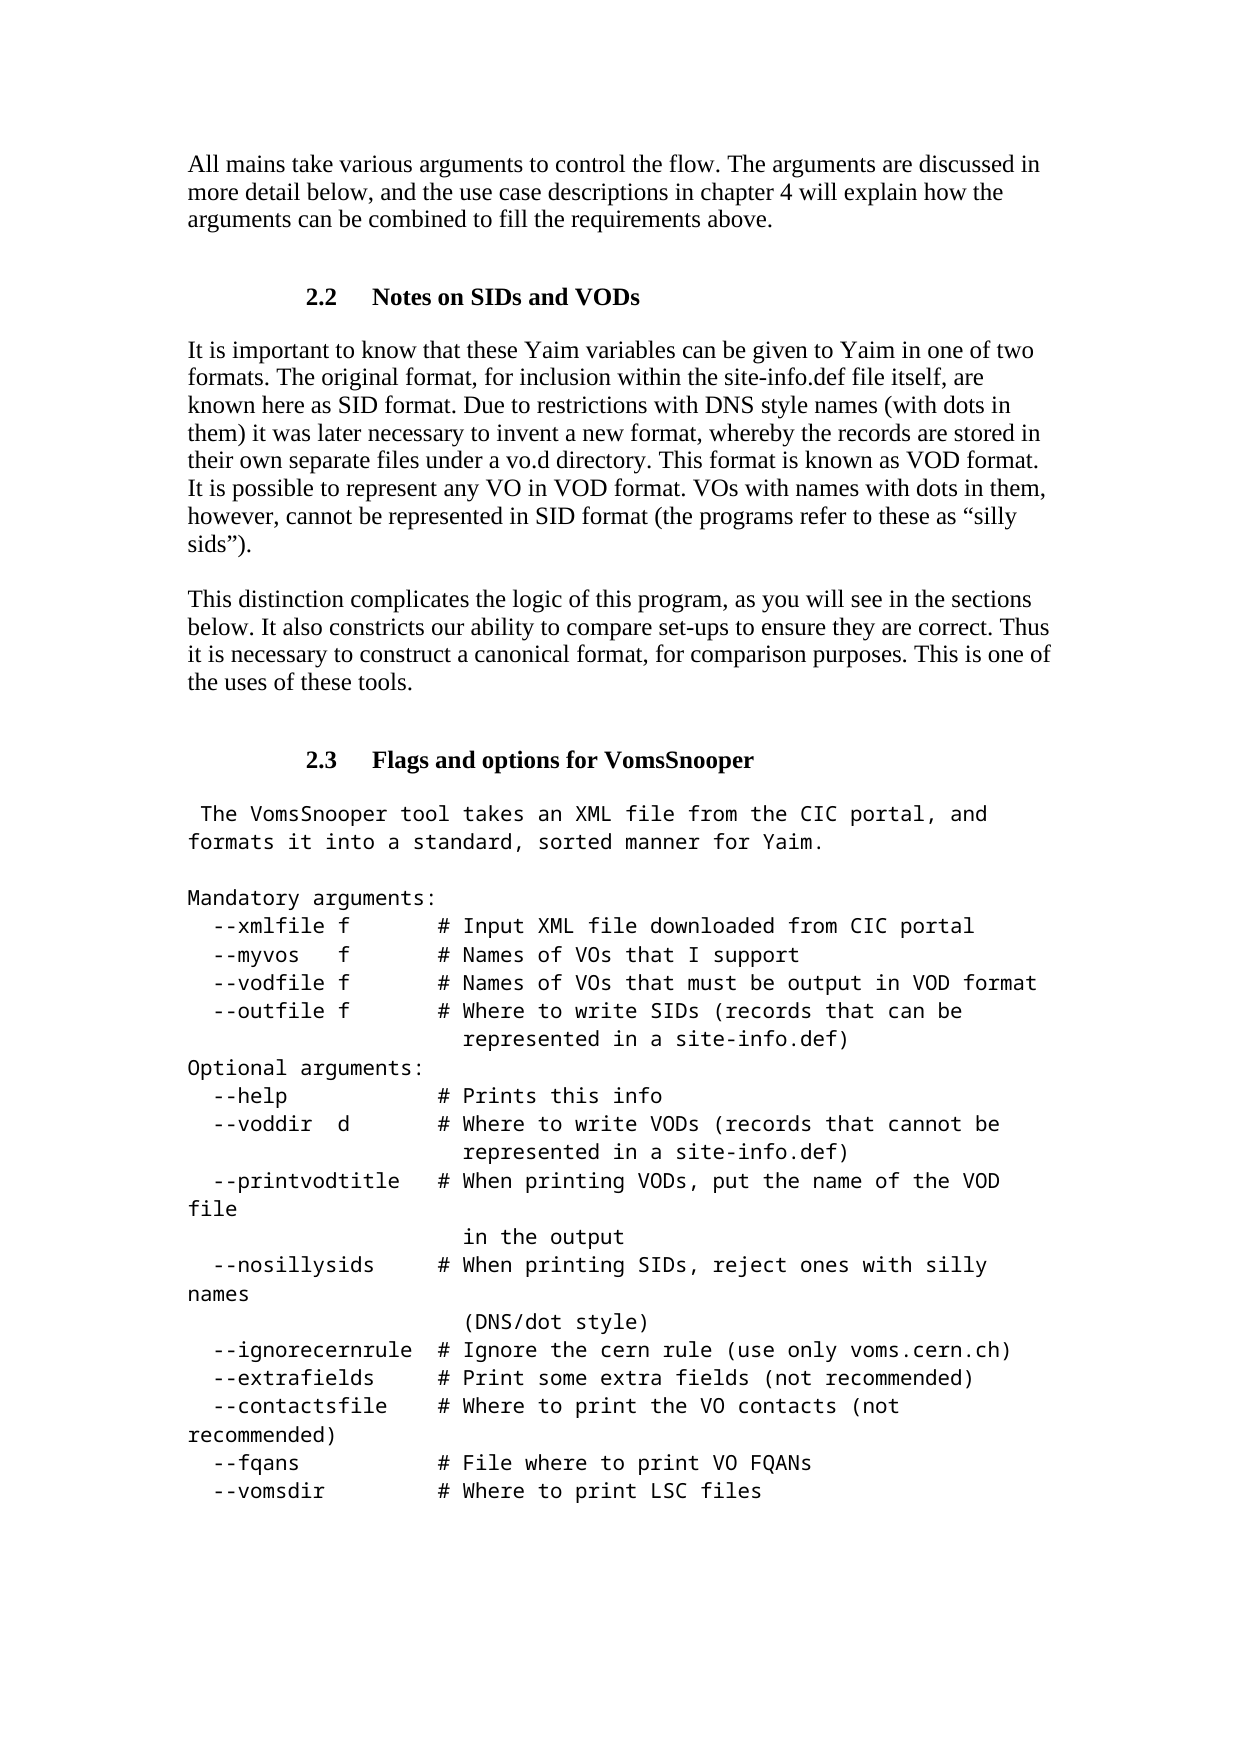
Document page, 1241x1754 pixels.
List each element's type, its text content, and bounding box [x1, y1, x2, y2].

text --help # Prints this info [187, 1081, 1053, 1109]
text It is important to know that these Yaim variables can be given to Yaim in one of two formats. The original format, for inclusion within the site-info.def file itself, are known here as SID format. Due to restrictions with DNS style names (with dots in them) it was later necessary to invent a new format, whereby the records are stored in their own separate files under a vo.d directory. This format is known as VOD format. It is possible to represent any VO in VOD format. VOs with names with dots in them, however, cannot be represented in SID format (the programs refer to these as “silly sids”). [187, 336, 1053, 557]
text Optional arguments: [187, 1053, 1053, 1081]
text --nosillysids # When printing SIDs, reject ones with silly names [187, 1250, 1053, 1307]
text represented in a site-info.def) [187, 1137, 1053, 1166]
text --vomsdir # Where to print LSC files [187, 1476, 1053, 1504]
text --myvos f # Names of VOs that I support [187, 940, 1053, 968]
text This distinction complicates the logic of this program, as you will see in the sections below. It also constricts our ability to compare set-ups to ensure they are correct. Thus it is necessary to construct a canonical format, for comparison purposes. This is one of the uses of these tools. [187, 585, 1053, 696]
text --extrafields # Print some extra fields (not recommended) [187, 1363, 1053, 1392]
text (DNS/dot style) [187, 1307, 1053, 1335]
text All mains take various arguments to control the flow. The arguments are discussed in more detail below, and the use case descriptions in chapter 4 will explain how the arguments can be combined to fill the requirements above. [187, 150, 1053, 233]
subtitle Flags and options for VomsSnooper [306, 746, 934, 774]
text --contactsfile # Where to print the VO contacts (not recommended) [187, 1392, 1053, 1448]
text --ignorecernrule # Ignore the cern rule (use only voms.cern.ch) [187, 1335, 1053, 1363]
subtitle Notes on SIDs and VODs [306, 283, 934, 311]
text --printvodtitle # When printing VODs, put the name of the VOD file [187, 1166, 1053, 1222]
text in the output [187, 1222, 1053, 1250]
text --xmlfile f # Input XML file downloaded from CIC portal [187, 912, 1053, 940]
text represented in a site-info.def) [187, 1024, 1053, 1053]
text Mandatory arguments: [187, 883, 1053, 912]
text --vodfile f # Names of VOs that must be output in VOD format [187, 968, 1053, 996]
text --voddir d # Where to write VODs (records that cannot be [187, 1109, 1053, 1137]
text --fqans # File where to print VO FQANs [187, 1448, 1053, 1476]
text The VomsSnooper tool takes an XML file from the CIC portal, and [187, 799, 1053, 827]
text --outfile f # Where to write SIDs (records that can be [187, 996, 1053, 1024]
text formats it into a standard, sorted manner for Yaim. [187, 827, 1053, 855]
